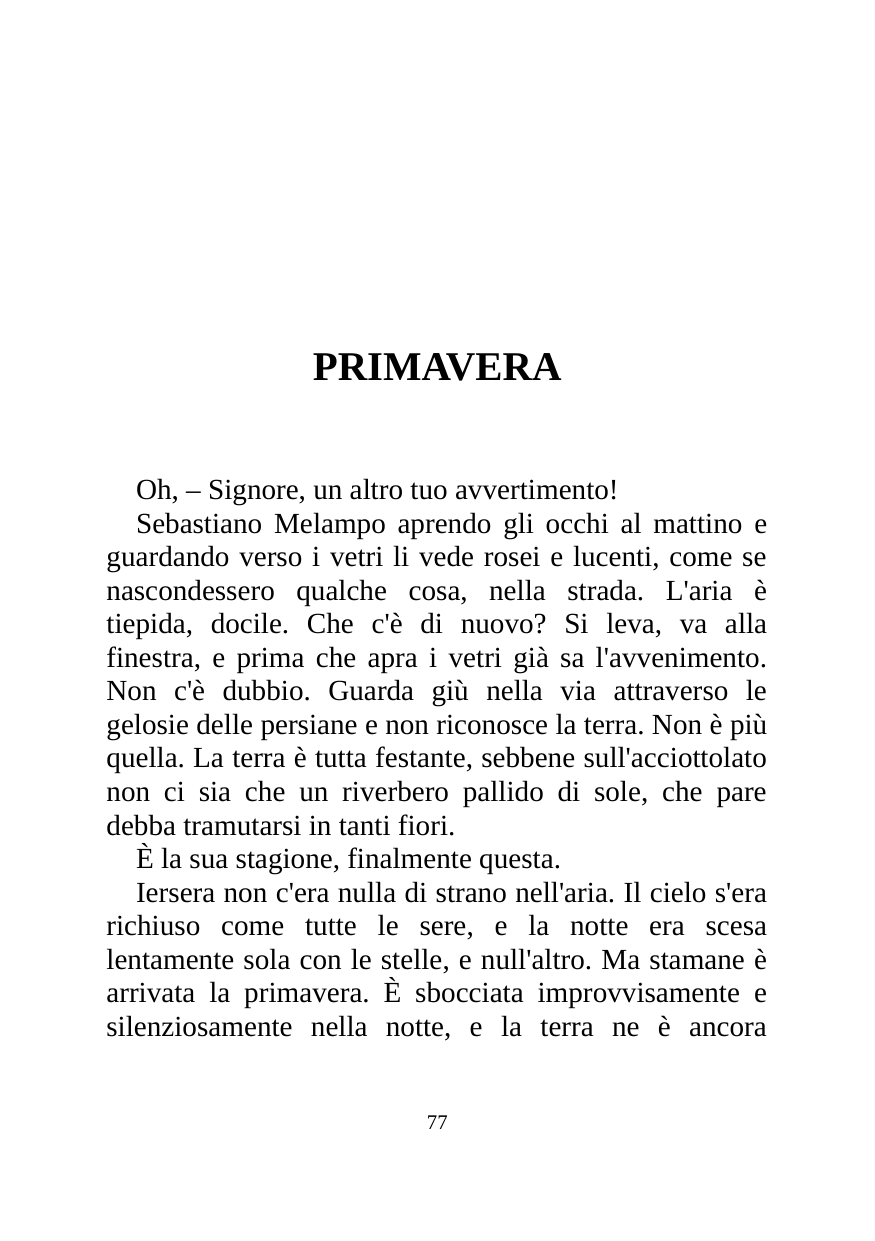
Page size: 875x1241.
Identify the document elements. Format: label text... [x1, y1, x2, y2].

subtitle PRIMAVERA [106, 342, 768, 389]
text È la sua stagione, finalmente questa. [106, 841, 768, 875]
text Oh, – Signore, un altro tuo avvertimento! [106, 472, 768, 506]
text Iersera non c'era nulla di strano nell'aria. Il cielo s'era richiuso come tutte le sere, e la notte era scesa lentamente sola con le stelle, e null'altro. Ma stamane è arrivata la primavera. È sbocciata improvvisamente e silenziosamente nella notte, e la terra ne è ancora [106, 875, 768, 1042]
text Sebastiano Melampo aprendo gli occhi al mattino e guardando verso i vetri li vede rosei e lucenti, come se nascondessero qualche cosa, nella strada. L'aria è tiepida, docile. Che c'è di nuovo? Si leva, va alla finestra, e prima che apra i vetri già sa l'avvenimento. Non c'è dubbio. Guarda giù nella via attraverso le gelosie delle persiane e non riconosce la terra. Non è più quella. La terra è tutta festante, sebbene sull'acciottolato non ci sia che un riverbero pallido di sole, che pare debba tramutarsi in tanti fiori. [106, 506, 768, 841]
